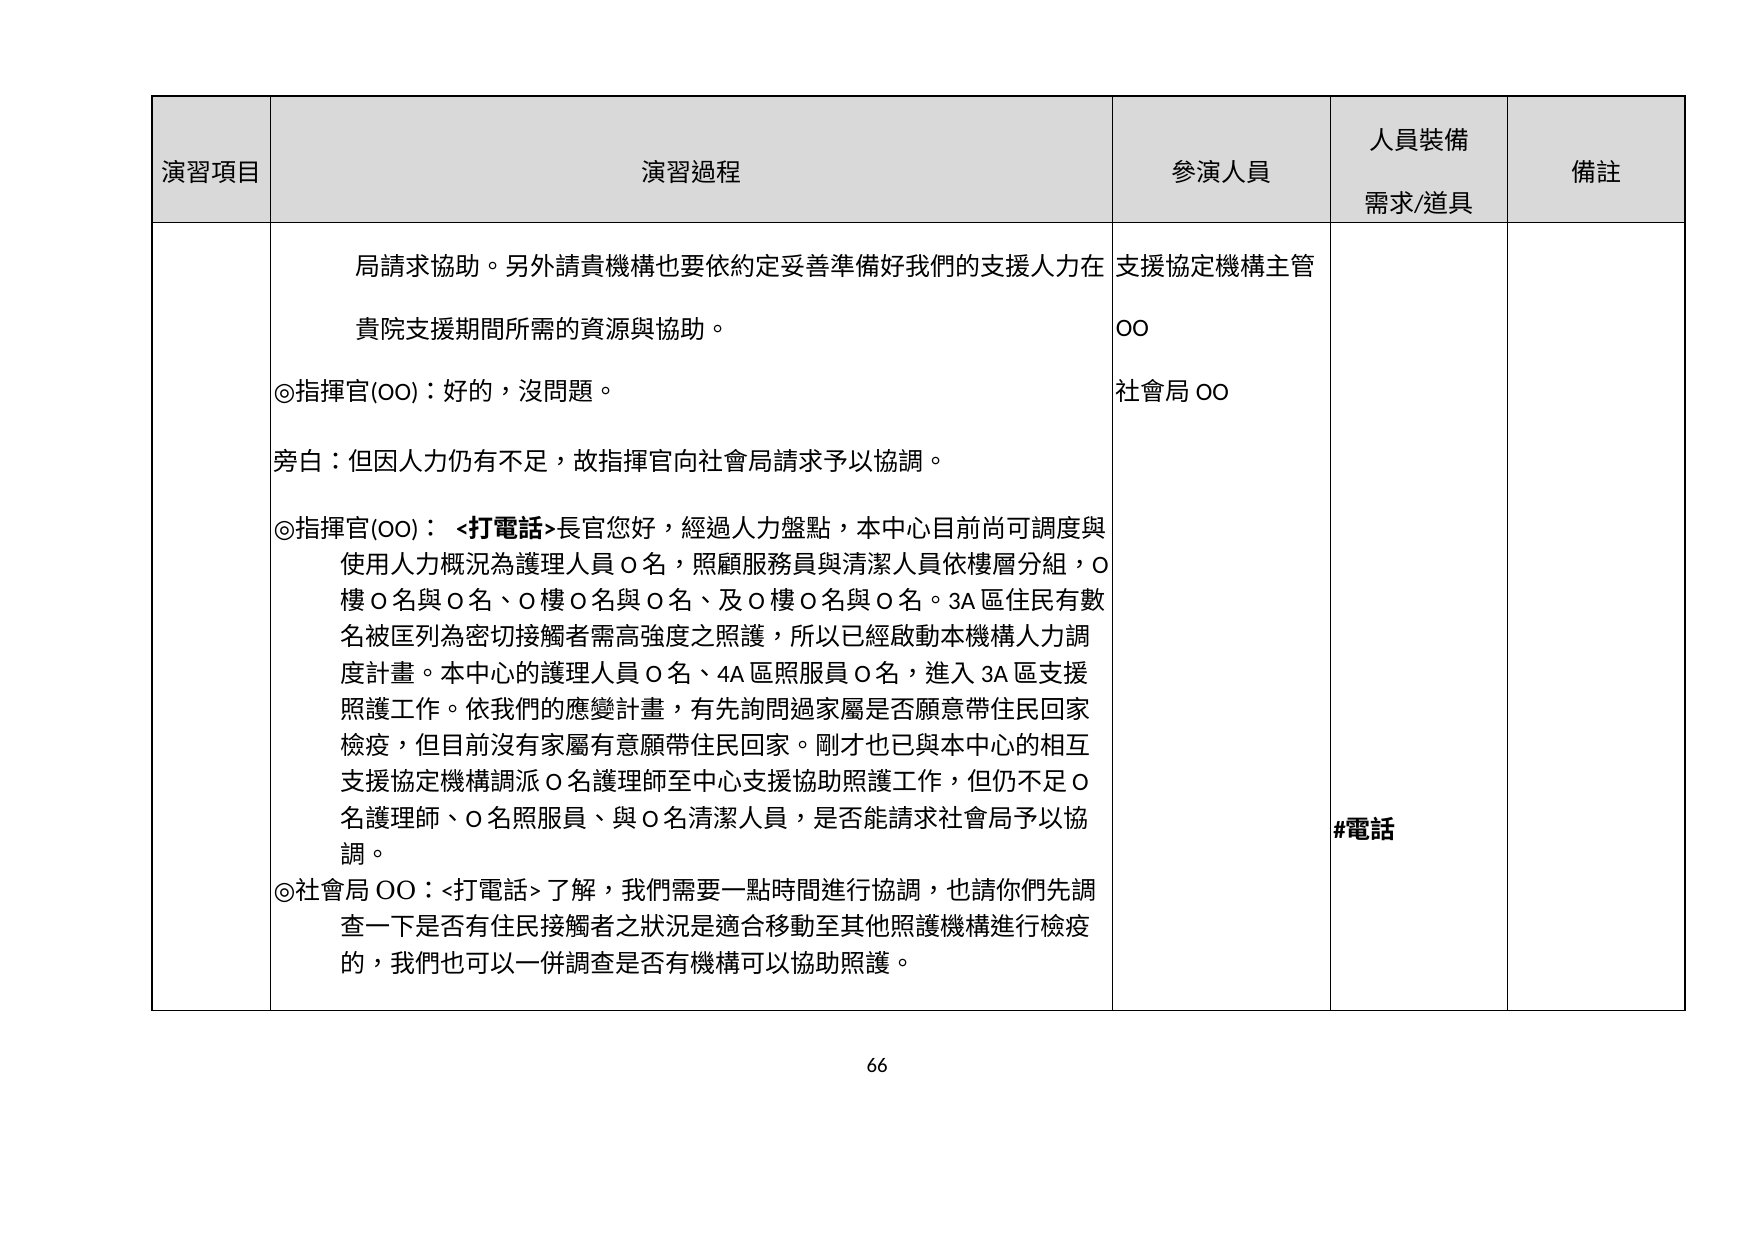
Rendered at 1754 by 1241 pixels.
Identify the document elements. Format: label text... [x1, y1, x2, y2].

table_cell [1508, 223, 1684, 1010]
table_header 參演人員 [1113, 97, 1330, 222]
table_cell [153, 223, 270, 1010]
table_header 備註 [1508, 97, 1684, 222]
table_header 演習過程 [271, 97, 1112, 222]
table_cell #電話 [1331, 223, 1507, 1010]
table_cell 支援協定機構主管OO 社會局OO [1113, 223, 1330, 1010]
table_cell 局請求協助。另外請貴機構也要依約定妥善準備好我們的支援人力在貴院支援期間所需的資源與協助。 ◎指揮官(OO)：好的，沒問題。 旁白：但因人力仍有不足，故指揮官向社會局請求予以協調。 ◎指揮官(OO)： <打電話>長官您好，經過人力盤點，本中心目前尚可調度與使用人力概況為護理人員O名，照顧服務員與清潔人員依樓層分組，O樓O名與O名、O樓O名與O名、及O樓O名與O名。3A區住民有數名被匡列為密切接觸者需高強度之照護，所以已經啟動本機構人力調度計畫。本中心的護理人員O名、4A區照服員O名，進入3A區支援照護工作。依我們的應變計畫，有先詢問過家屬是否願意帶住民回家檢疫，但目前沒有家屬有意願帶住民回家。剛才也已與本中心的相互支援協定機構調派O名護理師至中心支援協助照護工作，但仍不足O名護理師、O名照服員、與O名清潔人員，是否能請求社會局予以協調。 ◎社會局OO：<打電話> 了解，我們需要一點時間進行協調，也請你們先調查一下是否有住民接觸者之狀況是適合移動至其他照護機構進行檢疫的，我們也可以一併調查是否有機構可以協助照護。 [271, 223, 1112, 1010]
table_header 人員裝備 需求/道具 [1331, 97, 1507, 222]
table_header 演習項目 [153, 97, 270, 222]
